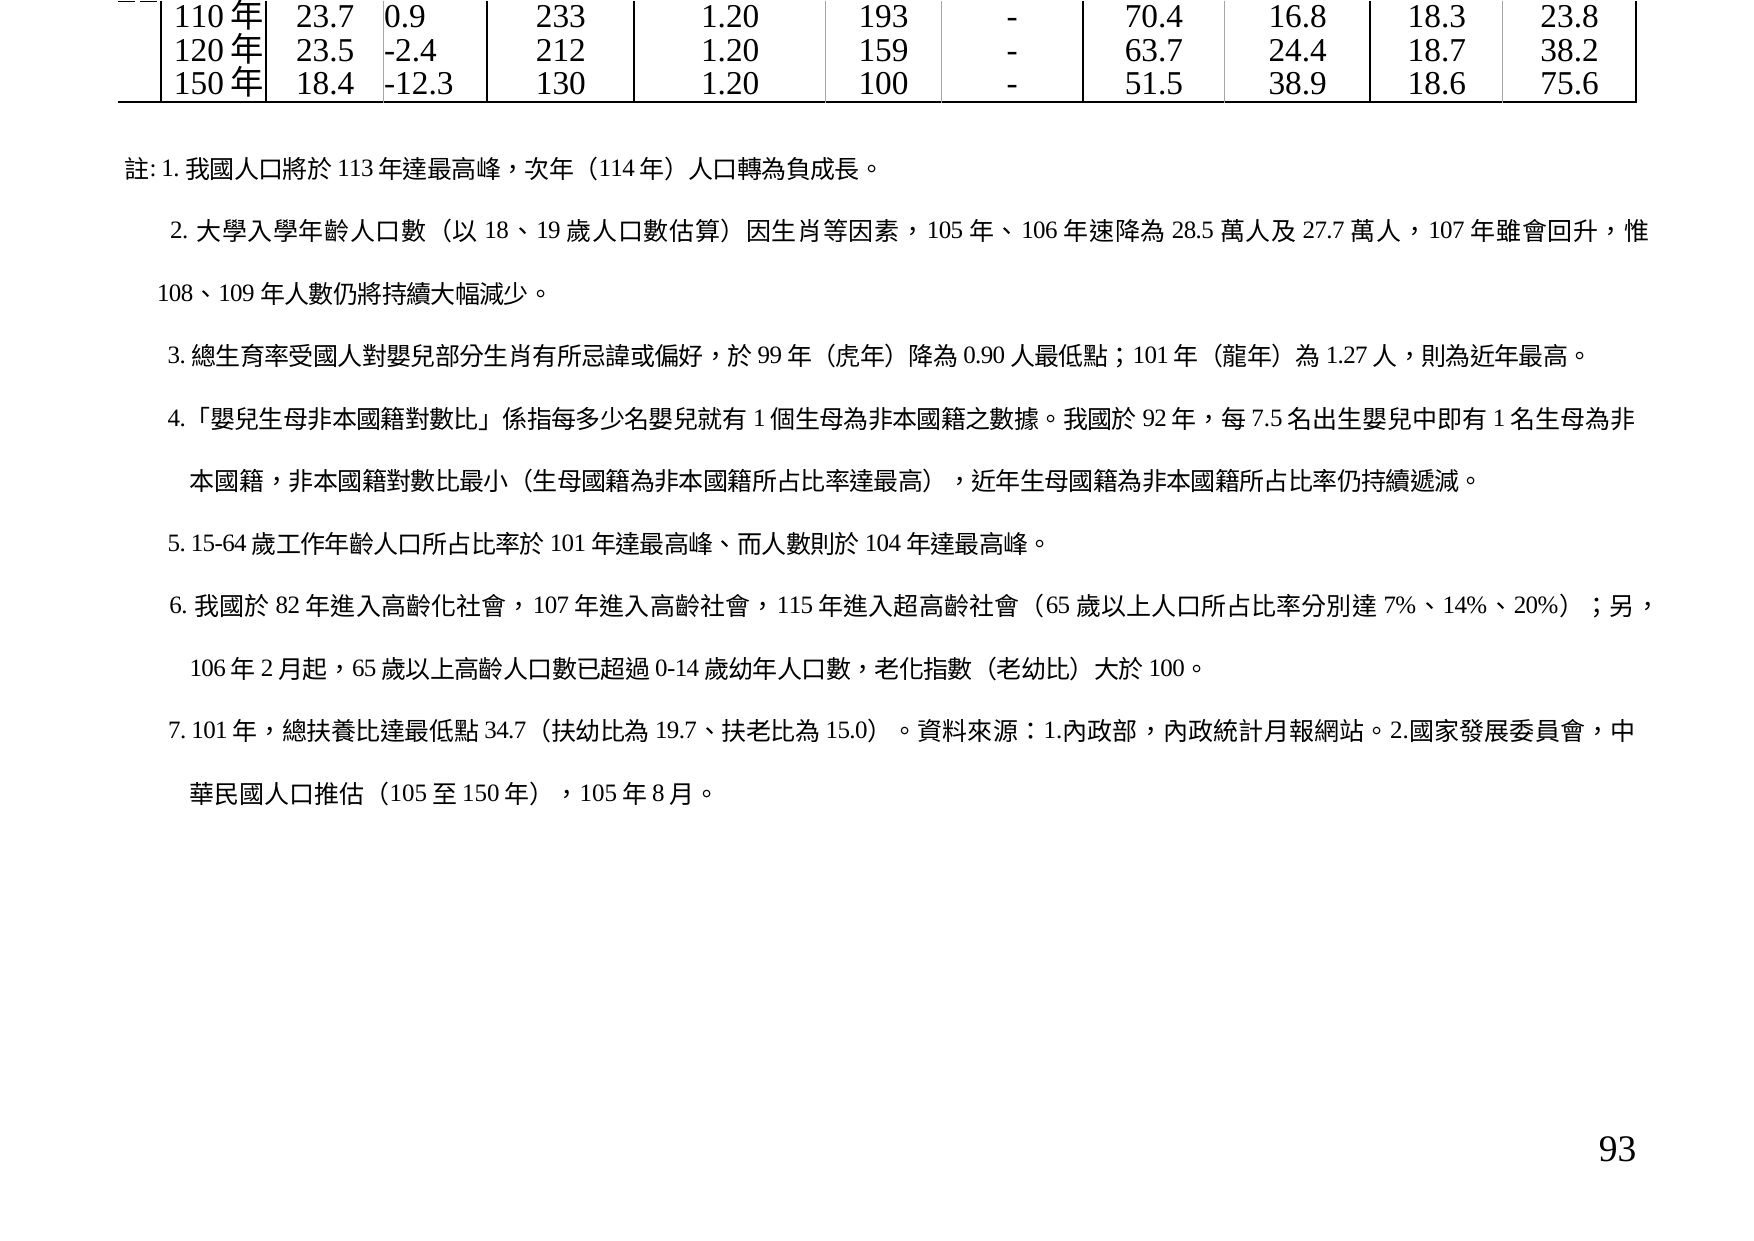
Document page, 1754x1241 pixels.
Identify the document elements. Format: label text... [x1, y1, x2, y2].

table_cell 38.9 [1225, 67, 1369, 101]
table_cell 24.4 [1225, 34, 1369, 67]
table_cell 18.6 [1371, 67, 1502, 101]
table_cell 51.5 [1084, 67, 1224, 101]
table_cell 38.2 [1503, 34, 1635, 67]
table_cell - [942, 67, 1082, 101]
table_cell 18.3 [1371, 1, 1502, 34]
text 3. 總生育率受國人對嬰兒部分生肖有所忌諱或偏好，於99年（虎年）降為0.90人最低點；101年（龍年）為1.27人，則為近年最高。 [118, 313, 1636, 376]
text 註: 1. 我國人口將於113年達最高峰，次年（114年）人口轉為負成長。 [118, 126, 1651, 188]
table_cell 1.20 [635, 1, 825, 34]
table_cell 23.7 [267, 1, 383, 34]
table_cell 150年 [162, 67, 265, 101]
table_cell [118, 1, 160, 101]
table_cell - [942, 34, 1082, 67]
table_cell 18.4 [267, 67, 383, 101]
table_cell 1.20 [635, 67, 825, 101]
text 6. 我國於82年進入高齡化社會，107年進入高齡社會，115年進入超高齡社會（65歲以上人口所占比率分別達7%、14%、20%）；另，106年2月起，65歲以上高齡人口數已超過0-14歲幼年人口數，老化指數（老幼比）大於100。 [118, 563, 1636, 688]
table_cell 16.8 [1225, 1, 1369, 34]
table_cell 100 [826, 67, 941, 101]
table_cell 159 [826, 34, 941, 67]
table_cell 18.7 [1371, 34, 1502, 67]
text 7. 101年，總扶養比達最低點34.7（扶幼比為19.7、扶老比為15.0）。資料來源：1.內政部，內政統計月報網站。2.國家發展委員會，中華民國人口推估（105至150年），105年8月。 [118, 688, 1636, 813]
table_cell 23.8 [1503, 1, 1635, 34]
table_cell 120年 [162, 34, 265, 67]
table_cell 63.7 [1084, 34, 1224, 67]
text 2. 大學入學年齡人口數（以18、19歲人口數估算）因生肖等因素，105年、106年速降為28.5萬人及27.7萬人，107年雖會回升，惟108、109 年人數仍將持續大幅減少。 [118, 188, 1651, 313]
table_cell 233 [488, 1, 633, 34]
text 5. 15-64歲工作年齡人口所占比率於101年達最高峰、而人數則於104年達最高峰。 [118, 501, 1636, 563]
table_cell 110年 [162, 1, 265, 34]
table_cell 75.6 [1503, 67, 1635, 101]
table_cell 130 [488, 67, 633, 101]
table_cell -12.3 [384, 67, 486, 101]
table_cell 1.20 [635, 34, 825, 67]
table_cell 70.4 [1084, 1, 1224, 34]
table_cell 23.5 [267, 34, 383, 67]
table_cell - [942, 1, 1082, 34]
table_cell 212 [488, 34, 633, 67]
table_cell 0.9 [384, 1, 486, 34]
table_cell -2.4 [384, 34, 486, 67]
table_cell 193 [826, 1, 941, 34]
text 4.「嬰兒生母非本國籍對數比」係指每多少名嬰兒就有1個生母為非本國籍之數據。我國於92年，每7.5名出生嬰兒中即有1名生母為非本國籍，非本國籍對數比最小（生母國籍為非本國籍所占比率達最高），近年生母國籍為非本國籍所占比率仍持續遞減。 [118, 376, 1636, 501]
